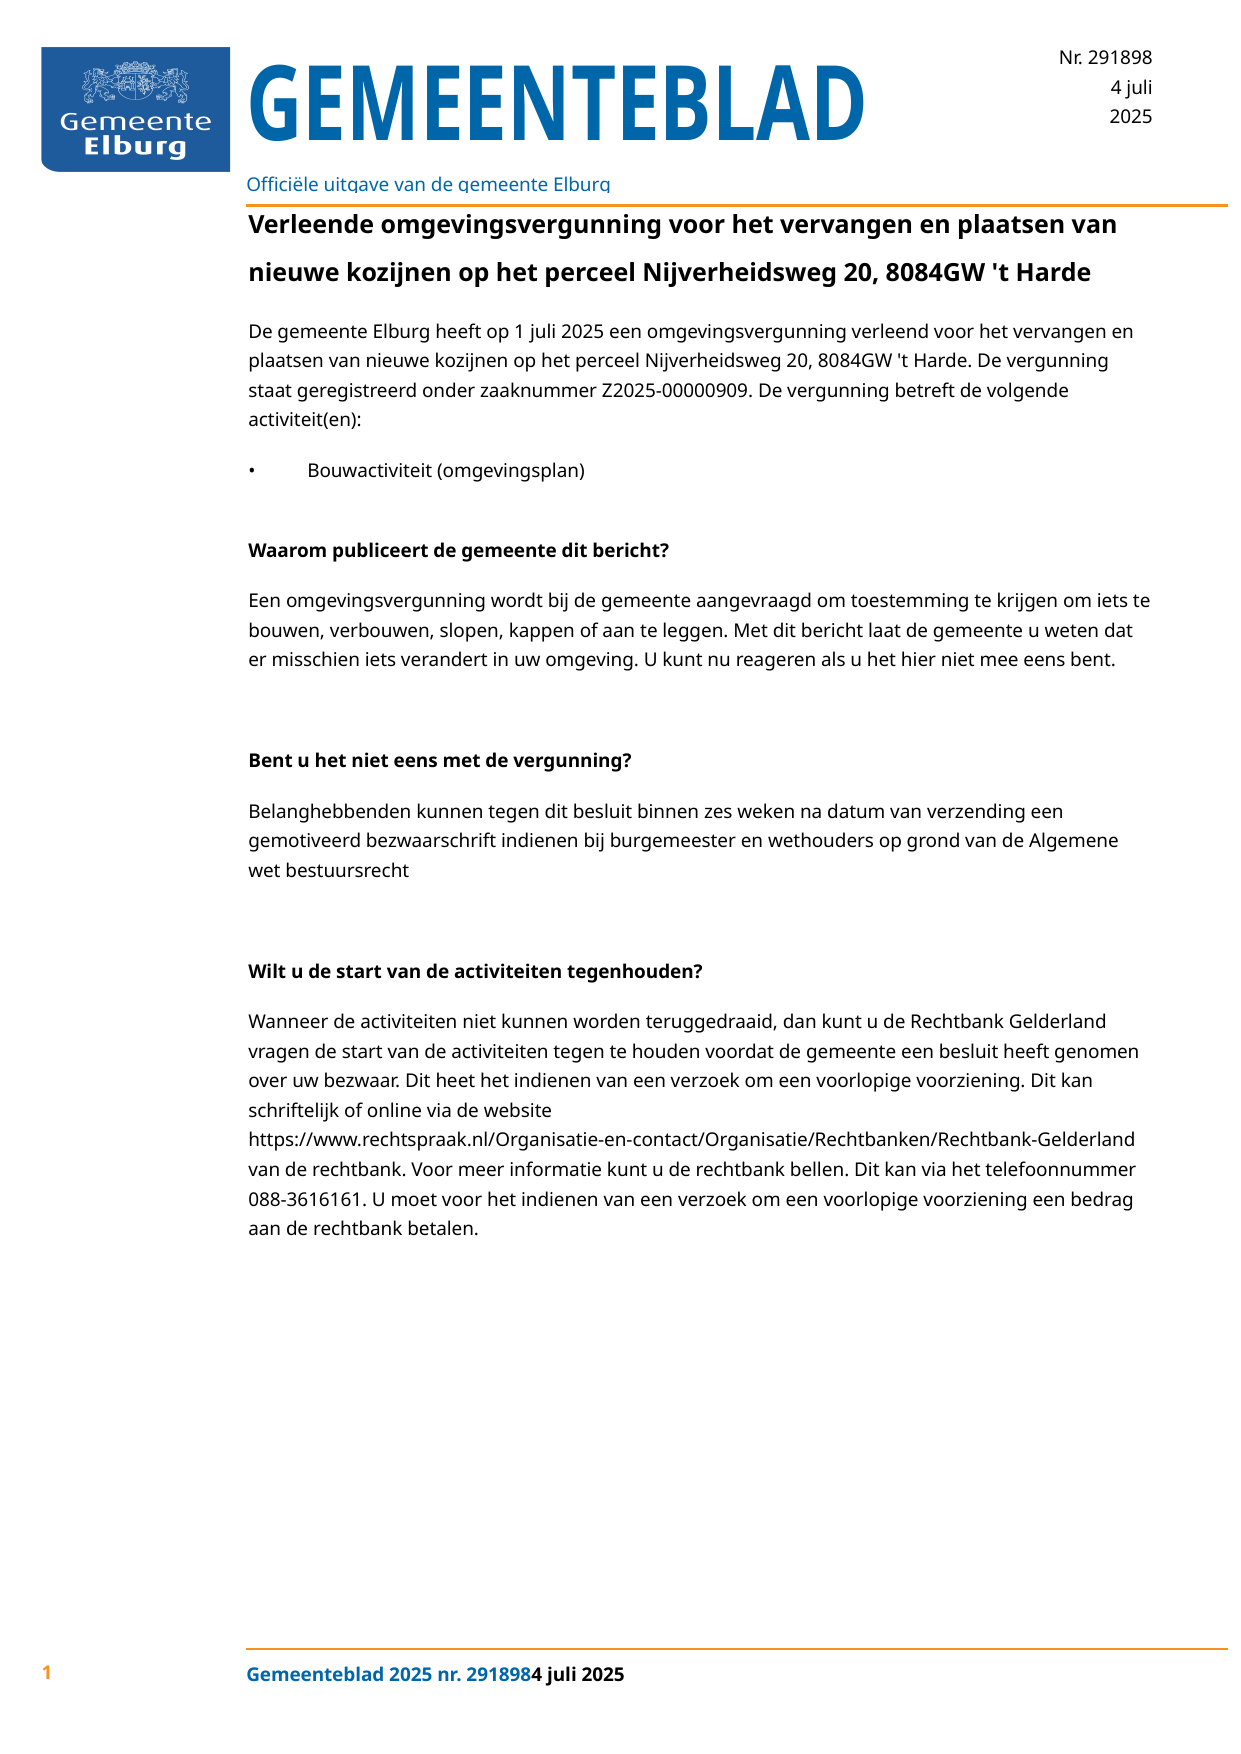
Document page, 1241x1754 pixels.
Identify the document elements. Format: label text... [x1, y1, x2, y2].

text Wanneer de activiteiten niet kunnen worden teruggedraaid, dan kunt u de Rechtbank Gelderland vragen de start van de activiteiten tegen te houden voordat de gemeente een besluit heeft genomen over uw bezwaar. Dit heet het indienen van een verzoek om een voorlopige voorziening. Dit kan schriftelijk of online via de website https://www.rechtspraak.nl/Organisatie-en-contact/Organisatie/Rechtbanken/Rechtbank-Gelderland van de rechtbank. Voor meer informatie kunt u de rechtbank bellen. Dit kan via het telefoonnummer 088-3616161. U moet voor het indienen van een verzoek om een voorlopige voorziening een bedrag aan de rechtbank betalen. [248, 1008, 1152, 1241]
text Een omgevingsvergunning wordt bij de gemeente aangevraagd om toestemming te krijgen om iets te bouwen, verbouwen, slopen, kappen of aan te leggen. Met dit bericht laat de gemeente u weten dat er misschien iets verandert in uw omgeving. U kunt nu reageren als u het hier niet mee eens bent. [248, 587, 1152, 672]
picture [41, 47, 231, 172]
list Bouwactiviteit (omgevingsplan) [248, 457, 1152, 483]
text Bent u het niet eens met de vergunning? [248, 747, 1152, 773]
text Wilt u de start van de activiteiten tegenhouden? [248, 958, 1152, 984]
text Belanghebbenden kunnen tegen dit besluit binnen zes weken na datum van verzending een gemotiveerd bezwaarschrift indienen bij burgemeester en wethouders op grond van de Algemene wet bestuursrecht [248, 798, 1152, 883]
text Verleende omgevingsvergunning voor het vervangen en plaatsen van nieuwe kozijnen op het perceel Nijverheidsweg 20, 8084GW 't Harde [248, 207, 1152, 288]
text Waarom publiceert de gemeente dit bericht? [248, 537, 1152, 563]
text De gemeente Elburg heeft op 1 juli 2025 een omgevingsvergunning verleend voor het vervangen en plaatsen van nieuwe kozijnen op het perceel Nijverheidsweg 20, 8084GW 't Harde. De vergunning staat geregistreerd onder zaaknummer Z2025-00000909. De vergunning betreft de volgende activiteit(en): [248, 318, 1152, 432]
